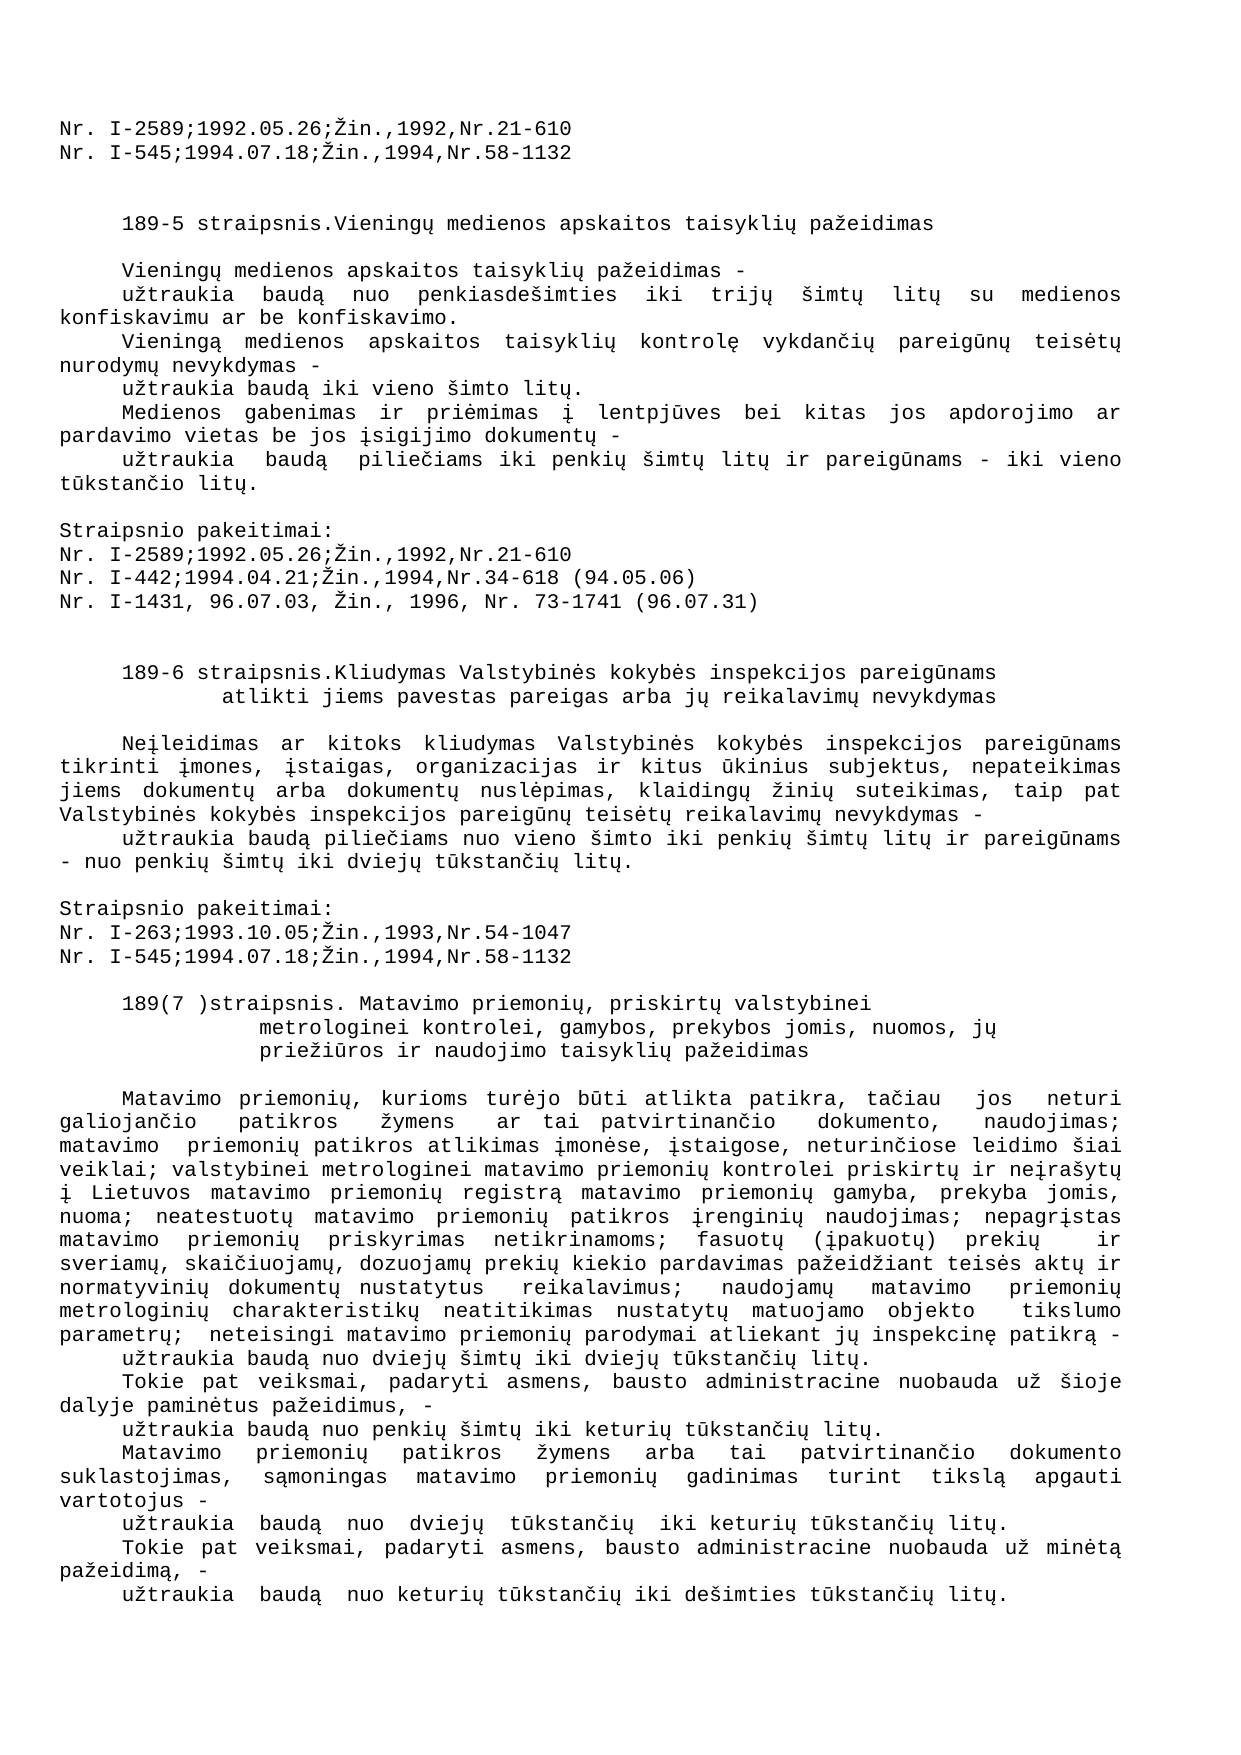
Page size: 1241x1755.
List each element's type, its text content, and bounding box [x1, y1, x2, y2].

text užtraukia baudą piliečiams nuo vieno šimto iki penkių šimtų litų ir pareigūnams - nuo penkių šimtų iki dviejų tūkstančių litų. [59, 827, 1122, 875]
text Nr. I-2589;1992.05.26;Žin.,1992,Nr.21-610 [59, 118, 1122, 142]
text užtraukia baudą piliečiams iki penkių šimtų litų ir pareigūnams - iki vieno tūkstančio litų. [59, 449, 1122, 496]
text užtraukia baudą nuo keturių tūkstančių iki dešimties tūkstančių litų. [59, 1584, 1122, 1608]
text užtraukia baudą nuo dviejų šimtų iki dviejų tūkstančių litų. [59, 1348, 1122, 1371]
text užtraukia baudą nuo penkių šimtų iki keturių tūkstančių litų. [59, 1419, 1122, 1442]
text priežiūros ir naudojimo taisyklių pažeidimas [59, 1040, 1122, 1064]
text atlikti jiems pavestas pareigas arba jų reikalavimų nevykdymas [59, 686, 1122, 709]
text Nr. I-442;1994.04.21;Žin.,1994,Nr.34-618 (94.05.06) [59, 567, 1122, 591]
text Nr. I-1431, 96.07.03, Žin., 1996, Nr. 73-1741 (96.07.31) [59, 591, 1122, 615]
text Neįleidimas ar kitoks kliudymas Valstybinės kokybės inspekcijos pareigūnams tikrinti įmones, įstaigas, organizacijas ir kitus ūkinius subjektus, nepateikimas jiems dokumentų arba dokumentų nuslėpimas, klaidingų žinių suteikimas, taip pat Valstybinės kokybės inspekcijos pareigūnų teisėtų reikalavimų nevykdymas - [59, 733, 1122, 827]
text Nr. I-545;1994.07.18;Žin.,1994,Nr.58-1132 [59, 142, 1122, 165]
text Tokie pat veiksmai, padaryti asmens, bausto administracine nuobauda už šioje dalyje paminėtus pažeidimus, - [59, 1371, 1122, 1419]
text užtraukia baudą nuo dviejų tūkstančių iki keturių tūkstančių litų. [59, 1513, 1122, 1537]
text Medienos gabenimas ir priėmimas į lentpjūves bei kitas jos apdorojimo ar pardavimo vietas be jos įsigijimo dokumentų - [59, 402, 1122, 449]
text metrologinei kontrolei, gamybos, prekybos jomis, nuomos, jų [59, 1017, 1122, 1040]
text 189-6 straipsnis.Kliudymas Valstybinės kokybės inspekcijos pareigūnams [59, 662, 1122, 686]
text Straipsnio pakeitimai: [59, 520, 1122, 544]
text užtraukia baudą nuo penkiasdešimties iki trijų šimtų litų su medienos konfiskavimu ar be konfiskavimo. [59, 284, 1122, 331]
text Matavimo priemonių, kurioms turėjo būti atlikta patikra, tačiau jos neturi galiojančio patikros žymens ar tai patvirtinančio dokumento, naudojimas; matavimo priemonių patikros atlikimas įmonėse, įstaigose, neturinčiose leidimo šiai veiklai; valstybinei metrologinei matavimo priemonių kontrolei priskirtų ir neįrašytų į Lietuvos matavimo priemonių registrą matavimo priemonių gamyba, prekyba jomis, nuoma; neatestuotų matavimo priemonių patikros įrenginių naudojimas; nepagrįstas matavimo priemonių priskyrimas netikrinamoms; fasuotų (įpakuotų) prekių ir sveriamų, skaičiuojamų, dozuojamų prekių kiekio pardavimas pažeidžiant teisės aktų ir normatyvinių dokumentų nustatytus reikalavimus; naudojamų matavimo priemonių metrologinių charakteristikų neatitikimas nustatytų matuojamo objekto tikslumo parametrų; neteisingi matavimo priemonių parodymai atliekant jų inspekcinę patikrą - [59, 1088, 1122, 1348]
text Nr. I-545;1994.07.18;Žin.,1994,Nr.58-1132 [59, 946, 1122, 969]
text užtraukia baudą iki vieno šimto litų. [59, 378, 1122, 402]
text Tokie pat veiksmai, padaryti asmens, bausto administracine nuobauda už minėtą pažeidimą, - [59, 1537, 1122, 1584]
text Nr. I-2589;1992.05.26;Žin.,1992,Nr.21-610 [59, 544, 1122, 567]
text Nr. I-263;1993.10.05;Žin.,1993,Nr.54-1047 [59, 922, 1122, 946]
text 189-5 straipsnis.Vieningų medienos apskaitos taisyklių pažeidimas [59, 213, 1122, 236]
text 189(7 )straipsnis. Matavimo priemonių, priskirtų valstybinei [59, 993, 1122, 1017]
text Matavimo priemonių patikros žymens arba tai patvirtinančio dokumento suklastojimas, sąmoningas matavimo priemonių gadinimas turint tikslą apgauti vartotojus - [59, 1442, 1122, 1513]
text Straipsnio pakeitimai: [59, 898, 1122, 922]
text Vieningą medienos apskaitos taisyklių kontrolę vykdančių pareigūnų teisėtų nurodymų nevykdymas - [59, 331, 1122, 378]
text Vieningų medienos apskaitos taisyklių pažeidimas - [59, 260, 1122, 284]
